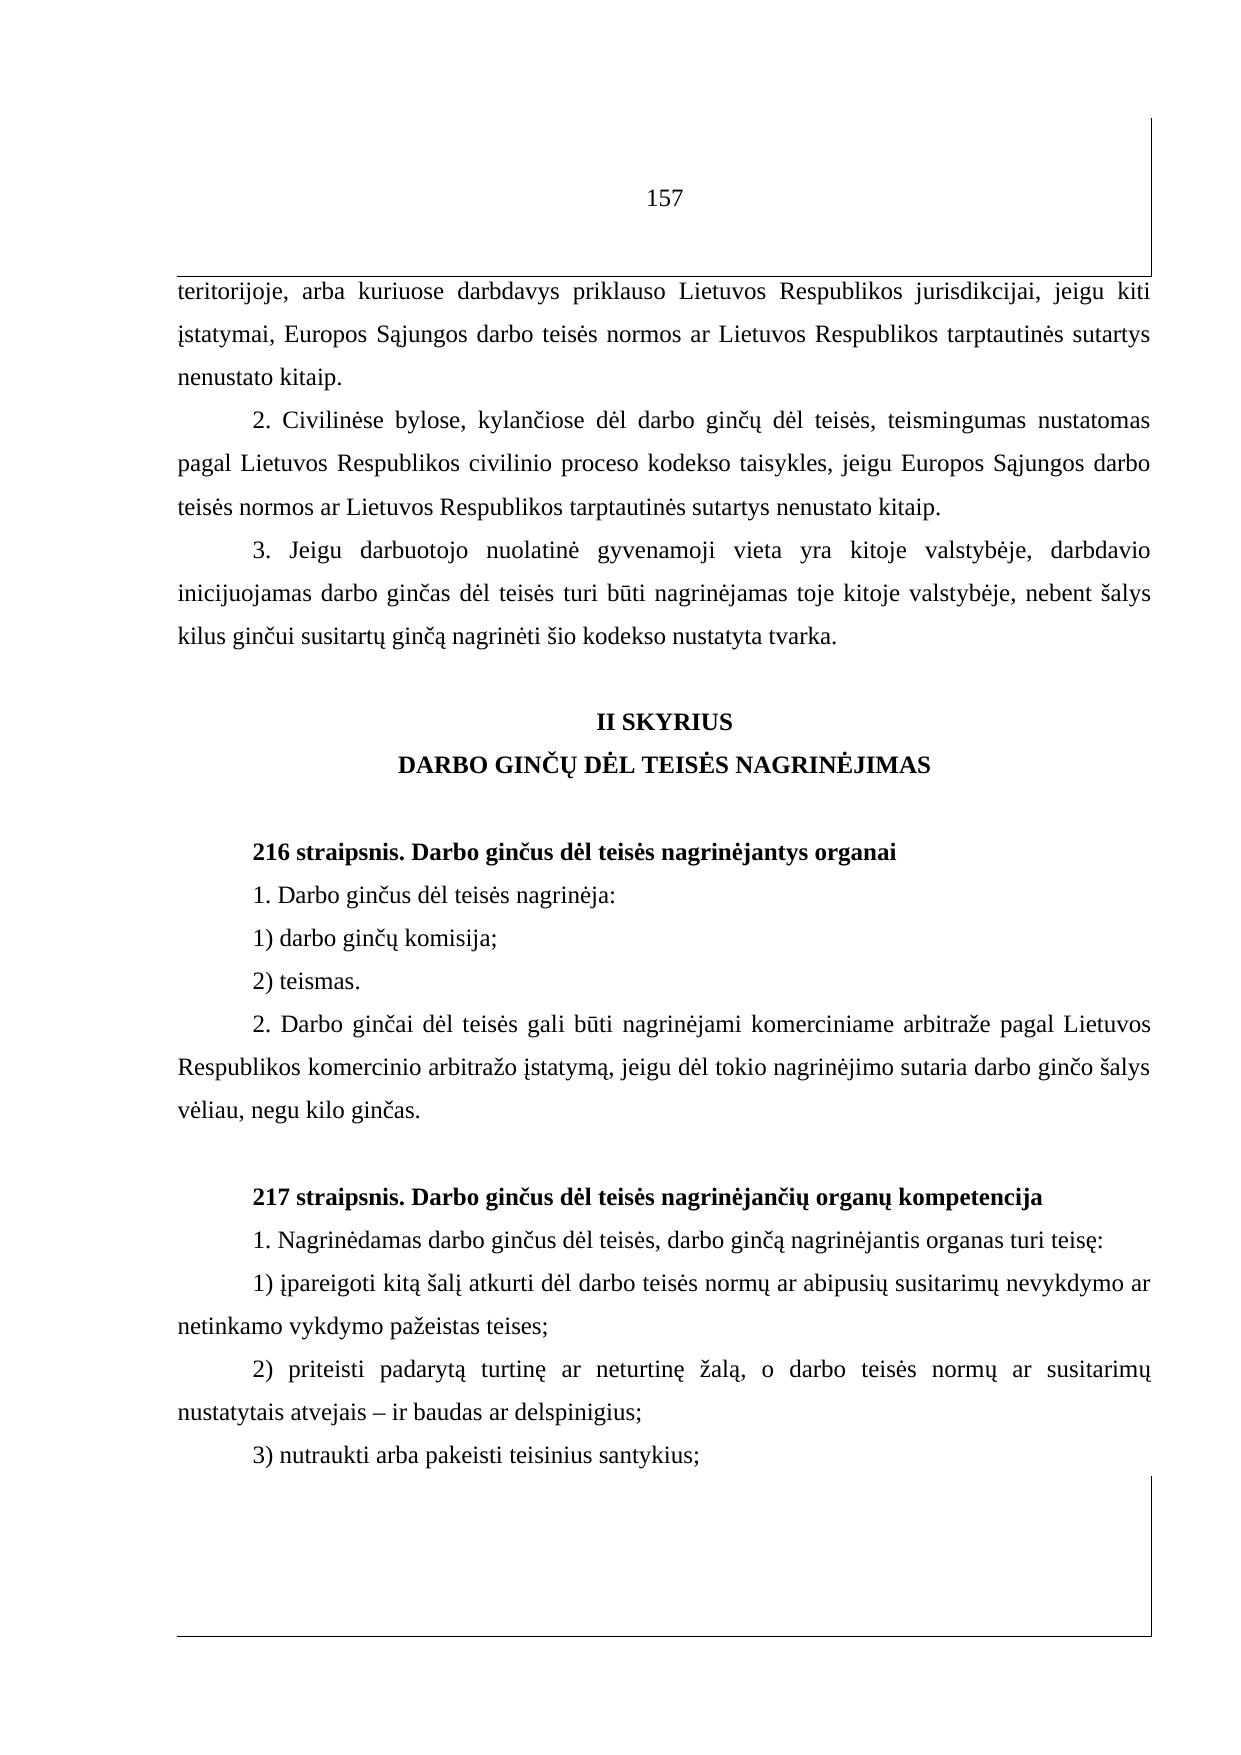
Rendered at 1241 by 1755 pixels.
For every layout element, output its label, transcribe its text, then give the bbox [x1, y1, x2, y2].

text 3) nutraukti arba pakeisti teisinius santykius; [177, 1440, 1152, 1469]
text 2. Civilinėse bylose, kylančiose dėl darbo ginčų dėl teisės, teismingumas nustatomas pagal Lietuvos Respublikos civilinio proceso kodekso taisykles, jeigu Europos Sąjungos darbo teisės normos ar Lietuvos Respublikos tarptautinės sutartys nenustato kitaip. [177, 405, 1152, 520]
text 1. Nagrinėdamas darbo ginčus dėl teisės, darbo ginčą nagrinėjantis organas turi teisę: [177, 1225, 1152, 1253]
text DARBO GINČŲ DĖL TEISĖS NAGRINĖJIMAS [177, 750, 1152, 779]
text 1) darbo ginčų komisija; [177, 923, 1152, 952]
text 1. Darbo ginčus dėl teisės nagrinėja: [177, 880, 1152, 908]
text II SKYRIUS [177, 707, 1152, 736]
text teritorijoje, arba kuriuose darbdavys priklauso Lietuvos Respublikos jurisdikcijai, jeigu kiti įstatymai, Europos Sąjungos darbo teisės normos ar Lietuvos Respublikos tarptautinės sutartys nenustato kitaip. [177, 276, 1152, 391]
subtitle 217 straipsnis. Darbo ginčus dėl teisės nagrinėjančių organų kompetencija [177, 1182, 1152, 1210]
text 3. Jeigu darbuotojo nuolatinė gyvenamoji vieta yra kitoje valstybėje, darbdavio inicijuojamas darbo ginčas dėl teisės turi būti nagrinėjamas toje kitoje valstybėje, nebent šalys kilus ginčui susitartų ginčą nagrinėti šio kodekso nustatyta tvarka. [177, 535, 1152, 650]
text 2) teismas. [177, 966, 1152, 995]
text 2) priteisti padarytą turtinę ar neturtinę žalą, o darbo teisės normų ar susitarimų nustatytais atvejais – ir baudas ar delspinigius; [177, 1354, 1152, 1426]
text 1) įpareigoti kitą šalį atkurti dėl darbo teisės normų ar abipusių susitarimų nevykdymo ar netinkamo vykdymo pažeistas teises; [177, 1268, 1152, 1340]
text 2. Darbo ginčai dėl teisės gali būti nagrinėjami komerciniame arbitraže pagal Lietuvos Respublikos komercinio arbitražo įstatymą, jeigu dėl tokio nagrinėjimo sutaria darbo ginčo šalys vėliau, negu kilo ginčas. [177, 1009, 1152, 1124]
text 216 straipsnis. Darbo ginčus dėl teisės nagrinėjantys organai [177, 837, 1152, 865]
